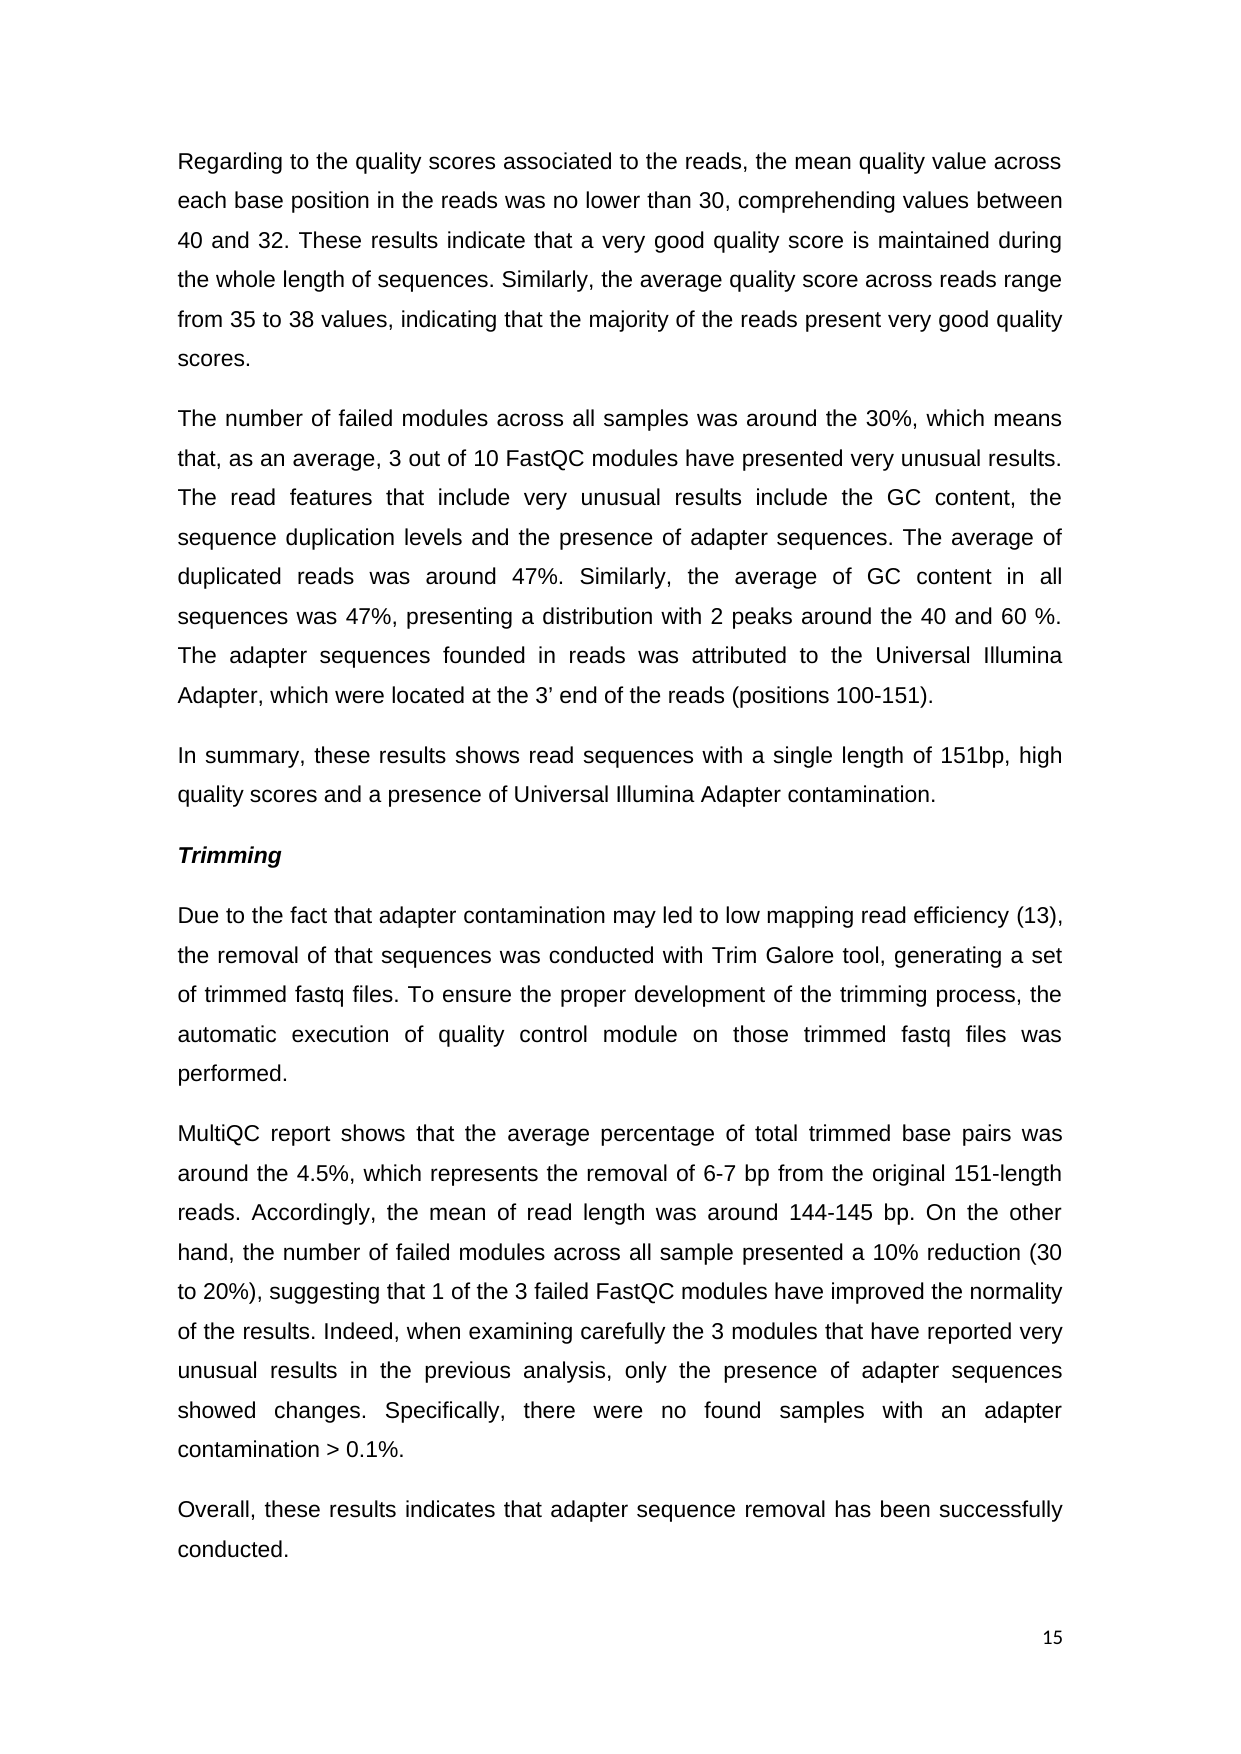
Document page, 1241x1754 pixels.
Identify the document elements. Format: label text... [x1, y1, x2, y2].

text In summary, these results shows read sequences with a single length of 151bp, high quality scores and a presence of Universal Illumina Adapter contamination. [177, 742, 1063, 808]
text The number of failed modules across all samples was around the 30%, which means that, as an average, 3 out of 10 FastQC modules have presented very unusual results. The read features that include very unusual results include the GC content, the sequence duplication levels and the presence of adapter sequences. The average of duplicated reads was around 47%. Similarly, the average of GC content in all sequences was 47%, presenting a distribution with 2 peaks around the 40 and 60 %. The adapter sequences founded in reads was attributed to the Universal Illumina Adapter, which were located at the 3’ end of the reads (positions 100-151). [177, 405, 1063, 708]
text Trimming [177, 842, 1063, 868]
text MultiQC report shows that the average percentage of total trimmed base pairs was around the 4.5%, which represents the removal of 6-7 bp from the original 151-length reads. Accordingly, the mean of read length was around 144-145 bp. On the other hand, the number of failed modules across all sample presented a 10% reduction (30 to 20%), suggesting that 1 of the 3 failed FastQC modules have improved the normality of the results. Indeed, when examining carefully the 3 modules that have reported very unusual results in the previous analysis, only the presence of adapter sequences showed changes. Specifically, there were no found samples with an adapter contamination > 0.1%. [177, 1120, 1063, 1462]
text Regarding to the quality scores associated to the reads, the mean quality value across each base position in the reads was no lower than 30, comprehending values between 40 and 32. These results indicate that a very good quality score is maintained during the whole length of sequences. Similarly, the average quality score across reads range from 35 to 38 values, indicating that the majority of the reads present very good quality scores. [177, 148, 1063, 371]
text Due to the fact that adapter contamination may led to low mapping read efficiency (13), the removal of that sequences was conducted with Trim Galore tool, generating a set of trimmed fastq files. To ensure the proper development of the trimming process, the automatic execution of quality control module on those trimmed fastq files was performed. [177, 902, 1063, 1086]
text Overall, these results indicates that adapter sequence removal has been successfully conducted. [177, 1496, 1063, 1562]
